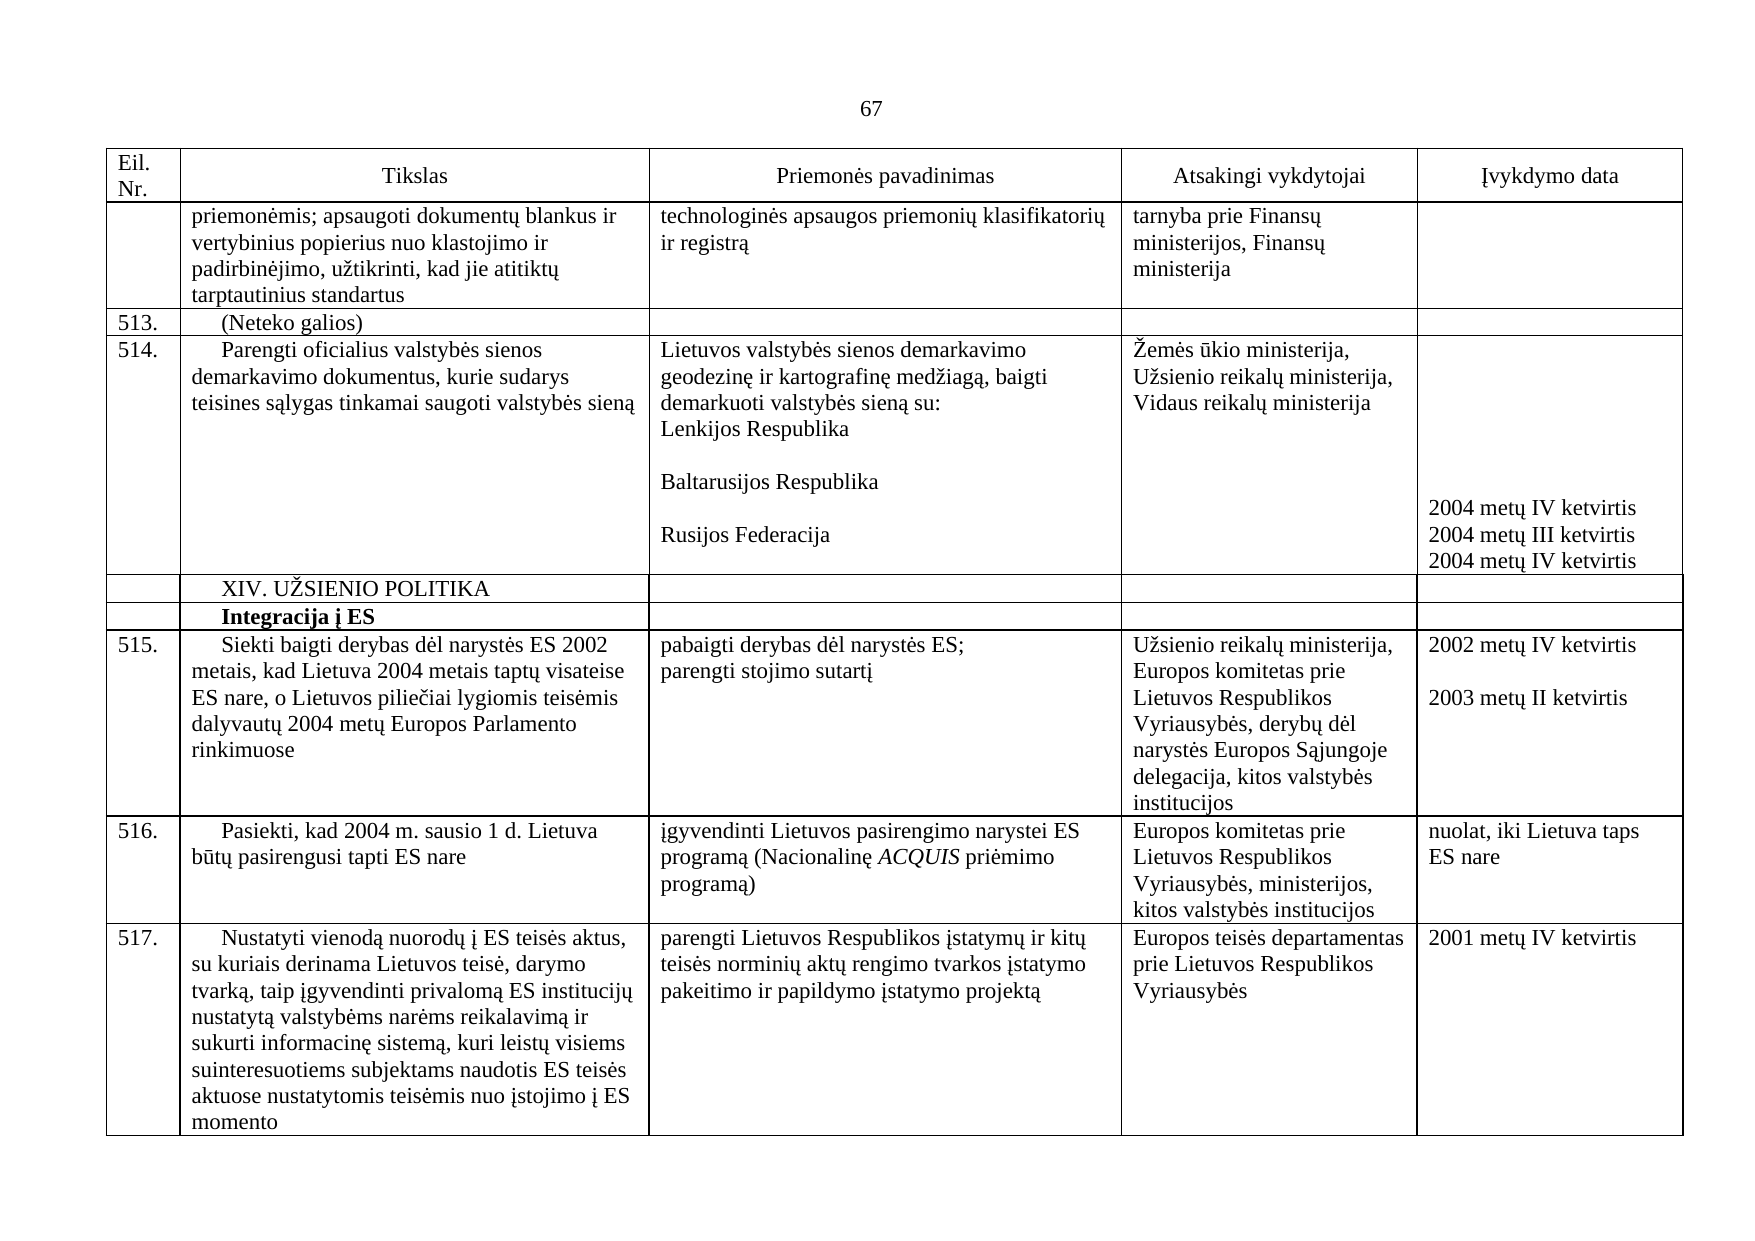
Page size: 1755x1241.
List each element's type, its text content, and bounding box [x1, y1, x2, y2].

table_cell [107, 336, 180, 573]
table_cell nuolat, iki Lietuva taps ES nare [1418, 817, 1682, 922]
table_cell [107, 203, 180, 308]
table_cell Nustatyti vienodą nuorodų į ES teisės aktus, su kuriais derinama Lietuvos teisė, darymo tvarką, taip įgyvendinti privalomą ES institucijų nustatytą valstybėms narėms reikalavimą ir sukurti informacinę sistemą, kuri leistų visiems suinteresuotiems subjektams naudotis ES teisės aktuose nustatytomis teisėmis nuo įstojimo į ES momento [181, 924, 648, 1135]
table_cell [1418, 603, 1682, 629]
table_cell [107, 603, 179, 629]
table_cell priemonėmis; apsaugoti dokumentų blankus ir vertybinius popierius nuo klastojimo ir padirbinėjimo, užtikrinti, kad jie atitiktų tarptautinius standartus [181, 203, 649, 308]
table_cell [107, 924, 179, 1135]
table_cell įgyvendinti Lietuvos pasirengimo narystei ES programą (Nacionalinę acquis priėmimo programą) [650, 817, 1121, 922]
table_cell [107, 575, 179, 601]
table_cell Lietuvos valstybės sienos demarkavimo geodezinę ir kartografinę medžiagą, baigti demarkuoti valstybės sieną su: Lenkijos Respublika Baltarusijos Respublika Rusijos Federacija [650, 336, 1121, 573]
table_cell Integracija į ES [181, 603, 648, 629]
table_cell Žemės ūkio ministerija, Užsienio reikalų ministerija, Vidaus reikalų ministerija [1122, 336, 1417, 573]
table_cell XIV. UŽSIENIO POLITIKA [181, 575, 648, 601]
table_cell Europos komitetas prie Lietuvos Respublikos Vyriausybės, ministerijos, kitos valstybės institucijos [1122, 817, 1416, 922]
table_header Priemonės pavadinimas [650, 149, 1121, 201]
table_cell [107, 309, 180, 335]
table_cell technologinės apsaugos priemonių klasifikatorių ir registrą [650, 203, 1121, 308]
table_header Tikslas [181, 149, 649, 201]
table_cell [650, 575, 1121, 601]
table_cell [107, 817, 179, 922]
table_cell [1418, 575, 1682, 601]
table_cell 2004 metų IV ketvirtis 2004 metų III ketvirtis 2004 metų IV ketvirtis [1418, 336, 1682, 573]
table_cell [1418, 309, 1682, 335]
table_cell [1122, 309, 1417, 335]
table_header Įvykdymo data [1418, 149, 1682, 201]
table_cell 2002 metų IV ketvirtis 2003 metų II ketvirtis [1418, 631, 1682, 815]
table_cell (Neteko galios) [181, 309, 649, 335]
table_cell Užsienio reikalų ministerija, Europos komitetas prie Lietuvos Respublikos Vyriausybės, derybų dėl narystės Europos Sąjungoje delegacija, kitos valstybės institucijos [1122, 631, 1416, 815]
table_cell [650, 309, 1121, 335]
table_header Atsakingi vykdytojai [1122, 149, 1417, 201]
table_cell Parengti oficialius valstybės sienos demarkavimo dokumentus, kurie sudarys teisines sąlygas tinkamai saugoti valstybės sieną [181, 336, 649, 573]
table_cell [1122, 603, 1416, 629]
table_cell [650, 603, 1121, 629]
table_cell 2001 metų IV ketvirtis [1418, 924, 1682, 1135]
table_cell Europos teisės departamentas prie Lietuvos Respublikos Vyriausybės [1122, 924, 1416, 1135]
table_cell pabaigti derybas dėl narystės ES; parengti stojimo sutartį [650, 631, 1121, 815]
table_cell parengti Lietuvos Respublikos įstatymų ir kitų teisės norminių aktų rengimo tvarkos įstatymo pakeitimo ir papildymo įstatymo projektą [650, 924, 1121, 1135]
table_cell Siekti baigti derybas dėl narystės ES 2002 metais, kad Lietuva 2004 metais taptų visateise ES nare, o Lietuvos piliečiai lygiomis teisėmis dalyvautų 2004 metų Europos Parlamento rinkimuose [181, 631, 648, 815]
table_cell [1122, 575, 1416, 601]
table_cell Pasiekti, kad 2004 m. sausio 1 d. Lietuva būtų pasirengusi tapti ES nare [181, 817, 648, 922]
table_cell tarnyba prie Finansų ministerijos, Finansų ministerija [1122, 203, 1417, 308]
table_cell [1418, 203, 1682, 308]
table_cell [107, 631, 179, 815]
table_header Eil. Nr. [107, 149, 180, 201]
